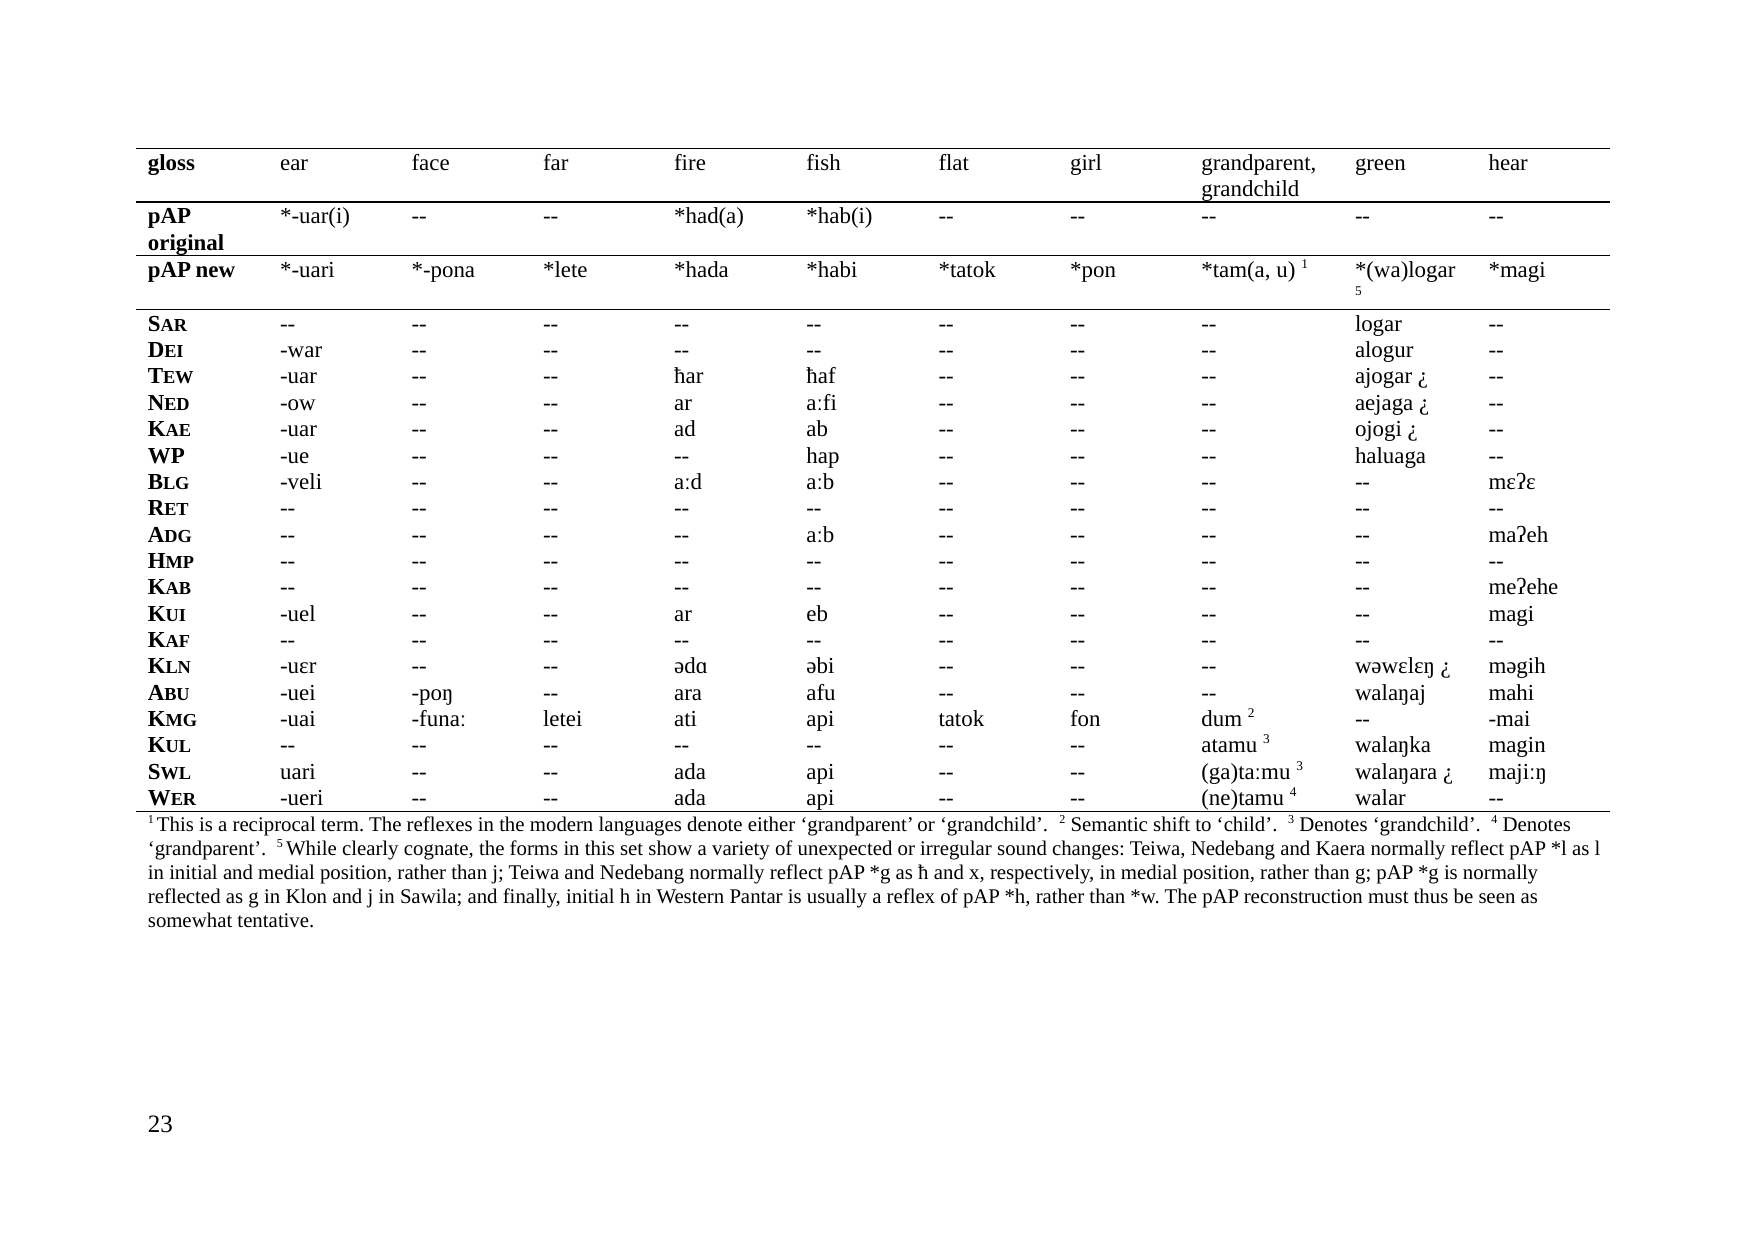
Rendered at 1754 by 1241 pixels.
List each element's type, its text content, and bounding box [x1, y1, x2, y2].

table_cell walaŋka [1344, 732, 1477, 758]
table_cell -- [1477, 784, 1609, 811]
table_cell *magi [1477, 256, 1609, 309]
table_cell -- [400, 653, 532, 679]
table_cell -- [269, 310, 400, 336]
table_cell -- [1190, 679, 1343, 705]
table_cell ada [663, 758, 795, 784]
table_cell -- [269, 494, 400, 521]
table_cell Kul [136, 732, 269, 758]
table_cell *had(a) [663, 203, 795, 255]
table_cell -- [532, 336, 663, 363]
table_header gloss [136, 149, 269, 201]
table_cell walaŋaj [1344, 679, 1477, 705]
table_cell -- [1344, 600, 1477, 626]
table_cell -- [269, 547, 400, 573]
table_cell -- [1190, 574, 1343, 600]
table_cell -- [663, 442, 795, 468]
table_cell -- [400, 784, 532, 811]
table_cell -ow [269, 389, 400, 415]
table_cell -- [927, 547, 1059, 573]
table_cell -- [663, 336, 795, 363]
table_cell aːfi [795, 389, 927, 415]
table_cell -- [532, 494, 663, 521]
table_cell pAP original [136, 203, 269, 255]
table_cell -- [1190, 547, 1343, 573]
table_cell -uai [269, 705, 400, 732]
table_cell ojogi ¿ [1344, 415, 1477, 442]
table_cell -- [1477, 547, 1609, 573]
table_cell majiːŋ [1477, 758, 1609, 784]
table_cell -- [1190, 653, 1343, 679]
table_cell ara [663, 679, 795, 705]
table_cell -- [1059, 758, 1190, 784]
table_cell -- [927, 574, 1059, 600]
table_cell Abu [136, 679, 269, 705]
table_cell -- [1059, 336, 1190, 363]
table_cell -- [400, 600, 532, 626]
table_cell Kln [136, 653, 269, 679]
table_cell -- [1190, 203, 1343, 255]
table_cell əbi [795, 653, 927, 679]
table_cell -- [400, 547, 532, 573]
table_cell -- [1059, 203, 1190, 255]
table_cell api [795, 758, 927, 784]
table_cell -- [532, 732, 663, 758]
table_cell -- [663, 521, 795, 547]
table_cell dum 2 [1190, 705, 1343, 732]
table_header ear [269, 149, 400, 201]
table_cell -- [927, 653, 1059, 679]
table_cell -- [927, 468, 1059, 494]
table_cell -- [927, 494, 1059, 521]
table_cell -- [532, 203, 663, 255]
table_cell magi [1477, 600, 1609, 626]
table_cell -- [532, 547, 663, 573]
table_cell -- [1190, 389, 1343, 415]
table_cell hap [795, 442, 927, 468]
table_cell Ned [136, 389, 269, 415]
table_cell -- [400, 363, 532, 389]
table_cell -- [1344, 705, 1477, 732]
table_cell uari [269, 758, 400, 784]
table_cell -- [663, 547, 795, 573]
table_cell -- [1059, 442, 1190, 468]
table_cell -- [1059, 468, 1190, 494]
table_cell -- [663, 494, 795, 521]
table_cell -- [1477, 363, 1609, 389]
table_cell -ue [269, 442, 400, 468]
table_cell -- [1059, 653, 1190, 679]
table_cell -- [1059, 784, 1190, 811]
table_cell Dei [136, 336, 269, 363]
table_cell ab [795, 415, 927, 442]
table_cell -- [1344, 494, 1477, 521]
table_cell -uei [269, 679, 400, 705]
table_cell -funaː [400, 705, 532, 732]
table_cell -- [532, 574, 663, 600]
table_cell magin [1477, 732, 1609, 758]
table_cell ħaf [795, 363, 927, 389]
table_cell -- [400, 203, 532, 255]
table_cell meʔehe [1477, 574, 1609, 600]
table_cell -- [1059, 494, 1190, 521]
table_cell Tew [136, 363, 269, 389]
table_cell -- [400, 389, 532, 415]
table_cell *hada [663, 256, 795, 309]
table_cell -veli [269, 468, 400, 494]
table_cell -- [1477, 203, 1609, 255]
table_cell Kab [136, 574, 269, 600]
table_cell pAP new [136, 256, 269, 309]
table_cell Wer [136, 784, 269, 811]
table_cell walaŋara ¿ [1344, 758, 1477, 784]
table_cell -- [1059, 389, 1190, 415]
table_cell -- [1059, 679, 1190, 705]
table_cell -- [1190, 363, 1343, 389]
table_cell atamu 3 [1190, 732, 1343, 758]
table_cell -uɛr [269, 653, 400, 679]
table_cell -- [269, 521, 400, 547]
table_header fish [795, 149, 927, 201]
table_header fire [663, 149, 795, 201]
table_cell tatok [927, 705, 1059, 732]
table_cell aːb [795, 521, 927, 547]
table_cell fon [1059, 705, 1190, 732]
table_cell -- [400, 336, 532, 363]
table_cell ar [663, 389, 795, 415]
table_header face [400, 149, 532, 201]
table_cell -- [400, 574, 532, 600]
table_cell -- [927, 336, 1059, 363]
table_cell -- [795, 626, 927, 652]
table_cell mahi [1477, 679, 1609, 705]
table_cell -- [1059, 574, 1190, 600]
table_cell -- [532, 653, 663, 679]
table_cell -- [1477, 389, 1609, 415]
table_cell ati [663, 705, 795, 732]
table_cell -- [532, 679, 663, 705]
table_cell (ga)taːmu 3 [1190, 758, 1343, 784]
table_cell -- [1477, 494, 1609, 521]
table_cell -- [400, 468, 532, 494]
table_cell -- [269, 574, 400, 600]
table_cell -- [1344, 203, 1477, 255]
table_cell -mai [1477, 705, 1609, 732]
table_cell -- [1059, 363, 1190, 389]
table_cell Hmp [136, 547, 269, 573]
table_cell -- [1190, 494, 1343, 521]
table_cell ħar [663, 363, 795, 389]
table_cell haluaga [1344, 442, 1477, 468]
table_cell *habi [795, 256, 927, 309]
table_cell -- [1190, 521, 1343, 547]
table_cell -- [1059, 521, 1190, 547]
table_cell -- [1059, 547, 1190, 573]
table_cell -- [1059, 310, 1190, 336]
table_header grandparent, grandchild [1190, 149, 1343, 201]
table_cell -uel [269, 600, 400, 626]
table_cell -- [1344, 468, 1477, 494]
table_cell -- [532, 521, 663, 547]
table_cell Blg [136, 468, 269, 494]
table_cell -- [1190, 442, 1343, 468]
table_cell -- [532, 442, 663, 468]
table_cell mɛʔɛ [1477, 468, 1609, 494]
table_cell -- [927, 310, 1059, 336]
table_cell -- [269, 732, 400, 758]
table_cell -- [795, 336, 927, 363]
table_header hear [1477, 149, 1609, 201]
table_cell -- [400, 310, 532, 336]
table_cell məgih [1477, 653, 1609, 679]
table_cell -ueri [269, 784, 400, 811]
table_cell WP [136, 442, 269, 468]
table_cell -- [532, 468, 663, 494]
table_cell *tam(a, u) 1 [1190, 256, 1343, 309]
table_cell -- [1059, 600, 1190, 626]
table_cell *lete [532, 256, 663, 309]
table_cell -- [1344, 574, 1477, 600]
table_cell -- [1190, 468, 1343, 494]
table_cell letei [532, 705, 663, 732]
table_cell -- [400, 521, 532, 547]
table_header flat [927, 149, 1059, 201]
table_cell -uar [269, 363, 400, 389]
table_header far [532, 149, 663, 201]
table_cell -- [532, 758, 663, 784]
table_cell -- [1190, 626, 1343, 652]
table_cell -- [927, 363, 1059, 389]
table_cell -- [927, 415, 1059, 442]
table_cell -- [532, 310, 663, 336]
table_cell afu [795, 679, 927, 705]
table_cell -- [927, 442, 1059, 468]
table_cell Kaf [136, 626, 269, 652]
table_cell -- [400, 758, 532, 784]
table_cell eb [795, 600, 927, 626]
table_cell -- [927, 203, 1059, 255]
table_cell ar [663, 600, 795, 626]
table_cell -- [1477, 415, 1609, 442]
table_cell *-uari [269, 256, 400, 309]
text 1 This is a reciprocal term. The reflexes in the modern languages denote either ‘grandparent’ or ‘grandchild’. 2 Semantic shift to ‘child’. 3 Denotes ‘grandchild’. 4 Denotes ‘grandparent’. 5 While clearly cognate, the forms in this set show a variety of unexpected or irregular sound changes: Teiwa, Nedebang and Kaera normally reflect pAP *l as l in initial and medial position, rather than j; Teiwa and Nedebang normally reflect pAP *g as ħ and x, respectively, in medial position, rather than g; pAP *g is normally reflected as g in Klon and j in Sawila; and finally, initial h in Western Pantar is usually a reflex of pAP *h, rather than *w. The pAP reconstruction must thus be seen as somewhat tentative. [148, 812, 1606, 932]
table_cell -- [400, 732, 532, 758]
table_cell -- [1344, 547, 1477, 573]
table_cell walar [1344, 784, 1477, 811]
table_cell -- [400, 415, 532, 442]
table_cell -- [532, 389, 663, 415]
table_cell *hab(i) [795, 203, 927, 255]
table_cell ada [663, 784, 795, 811]
table_cell aːb [795, 468, 927, 494]
table_cell -- [663, 626, 795, 652]
table_cell Kui [136, 600, 269, 626]
table_cell *pon [1059, 256, 1190, 309]
table_cell Sar [136, 310, 269, 336]
table_cell -- [795, 732, 927, 758]
table_cell -war [269, 336, 400, 363]
table_cell *(wa)logar 5 [1344, 256, 1477, 309]
table_cell -poŋ [400, 679, 532, 705]
table_cell -- [269, 626, 400, 652]
table_cell aːd [663, 468, 795, 494]
table_cell -- [1477, 336, 1609, 363]
table_cell -- [1344, 521, 1477, 547]
table_cell alogur [1344, 336, 1477, 363]
table_cell -- [1190, 600, 1343, 626]
table_cell -- [532, 784, 663, 811]
table_cell -- [927, 784, 1059, 811]
table_cell -- [663, 574, 795, 600]
table_cell -- [1190, 415, 1343, 442]
table_cell ad [663, 415, 795, 442]
table_cell -- [795, 494, 927, 521]
table_cell -- [927, 732, 1059, 758]
table_cell -- [1190, 310, 1343, 336]
table_cell -- [532, 415, 663, 442]
table_cell -- [1477, 626, 1609, 652]
table_cell -- [663, 732, 795, 758]
table_cell -- [400, 626, 532, 652]
table_cell -- [795, 547, 927, 573]
table_cell ədɑ [663, 653, 795, 679]
table_cell -- [400, 494, 532, 521]
table_cell -- [1477, 442, 1609, 468]
table_cell (ne)tamu 4 [1190, 784, 1343, 811]
table_cell -- [927, 600, 1059, 626]
table_cell -- [927, 626, 1059, 652]
table_cell aejaga ¿ [1344, 389, 1477, 415]
table_cell -- [795, 574, 927, 600]
table_cell -- [532, 363, 663, 389]
table_cell -- [927, 521, 1059, 547]
table_cell Swl [136, 758, 269, 784]
table_cell ajogar ¿ [1344, 363, 1477, 389]
table_cell Adg [136, 521, 269, 547]
table_cell -- [927, 758, 1059, 784]
table_cell Ret [136, 494, 269, 521]
table_cell -- [927, 679, 1059, 705]
table_cell -- [795, 310, 927, 336]
table_cell *tatok [927, 256, 1059, 309]
table_cell -- [400, 442, 532, 468]
table_cell -uar [269, 415, 400, 442]
table_cell wəwɛlɛŋ ¿ [1344, 653, 1477, 679]
table_cell -- [1059, 626, 1190, 652]
table_cell Kmg [136, 705, 269, 732]
table_cell -- [1190, 336, 1343, 363]
table_cell Kae [136, 415, 269, 442]
table_cell maʔeh [1477, 521, 1609, 547]
table_cell *-uar(i) [269, 203, 400, 255]
table_cell api [795, 784, 927, 811]
table_cell -- [532, 626, 663, 652]
table_header green [1344, 149, 1477, 201]
table_cell -- [1059, 732, 1190, 758]
table_cell -- [532, 600, 663, 626]
table_cell -- [1477, 310, 1609, 336]
table_cell -- [1344, 626, 1477, 652]
table_cell -- [1059, 415, 1190, 442]
table_cell *-pona [400, 256, 532, 309]
table_cell api [795, 705, 927, 732]
table_header girl [1059, 149, 1190, 201]
table_cell -- [927, 389, 1059, 415]
table_cell logar [1344, 310, 1477, 336]
table_cell -- [663, 310, 795, 336]
